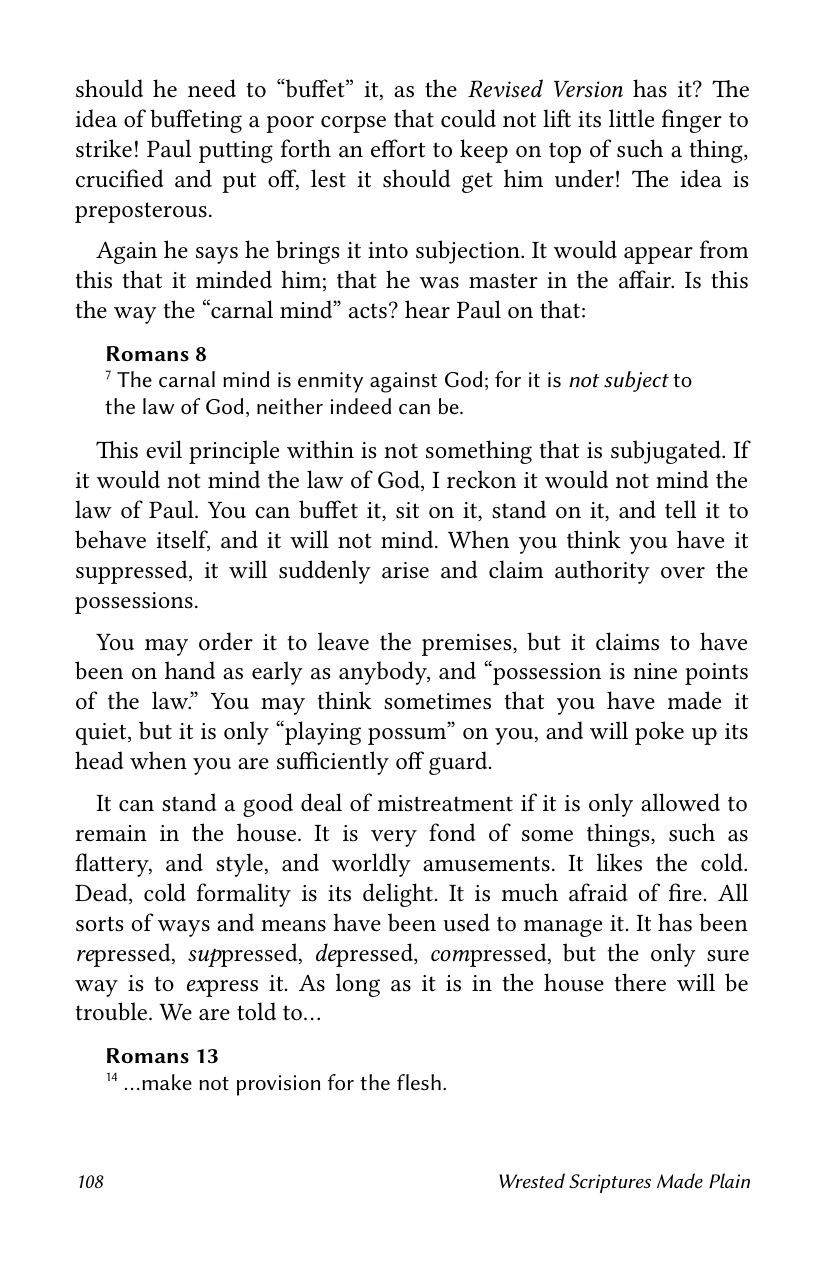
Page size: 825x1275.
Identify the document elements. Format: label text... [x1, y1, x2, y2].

text should he need to “buffet” it, as the Revised Version has it? The idea of buffeting a poor corpse that could not lift its little finger to strike! Paul putting forth an effort to keep on top of such a thing, crucified and put off, lest it should get him under! The idea is preposterous. [75, 75, 750, 223]
text You may order it to leave the premises, but it claims to have been on hand as early as anybody, and “possession is nine points of the law.” You may think sometimes that you have made it quiet, but it is only “playing possum” on you, and will poke up its head when you are sufficiently off guard. [75, 628, 750, 776]
text Again he says he brings it into subjection. It would appear from this that it minded him; that he was master in the affair. Is this the way the “carnal mind” acts? hear Paul on that: [75, 237, 750, 325]
text 14 ...make not provision for the flesh. [105, 1069, 720, 1096]
text Romans 8 [105, 341, 750, 367]
text This evil principle within is not something that is subjugated. If it would not mind the law of God, I reckon it would not mind the law of Paul. You can buffet it, sit on it, stand on it, and tell it to behave itself, and it will not mind. When you think you have it suppressed, it will suddenly arise and claim authority over the possessions. [75, 436, 750, 614]
text Romans 13 [105, 1043, 750, 1069]
text 7 The carnal mind is enmity against God; for it is not subject to the law of God, neither indeed can be. [105, 367, 720, 420]
text It can stand a good deal of mistreatment if it is only allowed to remain in the house. It is very fond of some things, such as flattery, and style, and worldly amusements. It likes the cold. Dead, cold formality is its delight. It is much afraid of fire. All sorts of ways and means have been used to manage it. It has been repressed, suppressed, depressed, compressed, but the only sure way is to express it. As long as it is in the house there will be trouble. We are told to… [75, 789, 750, 1027]
